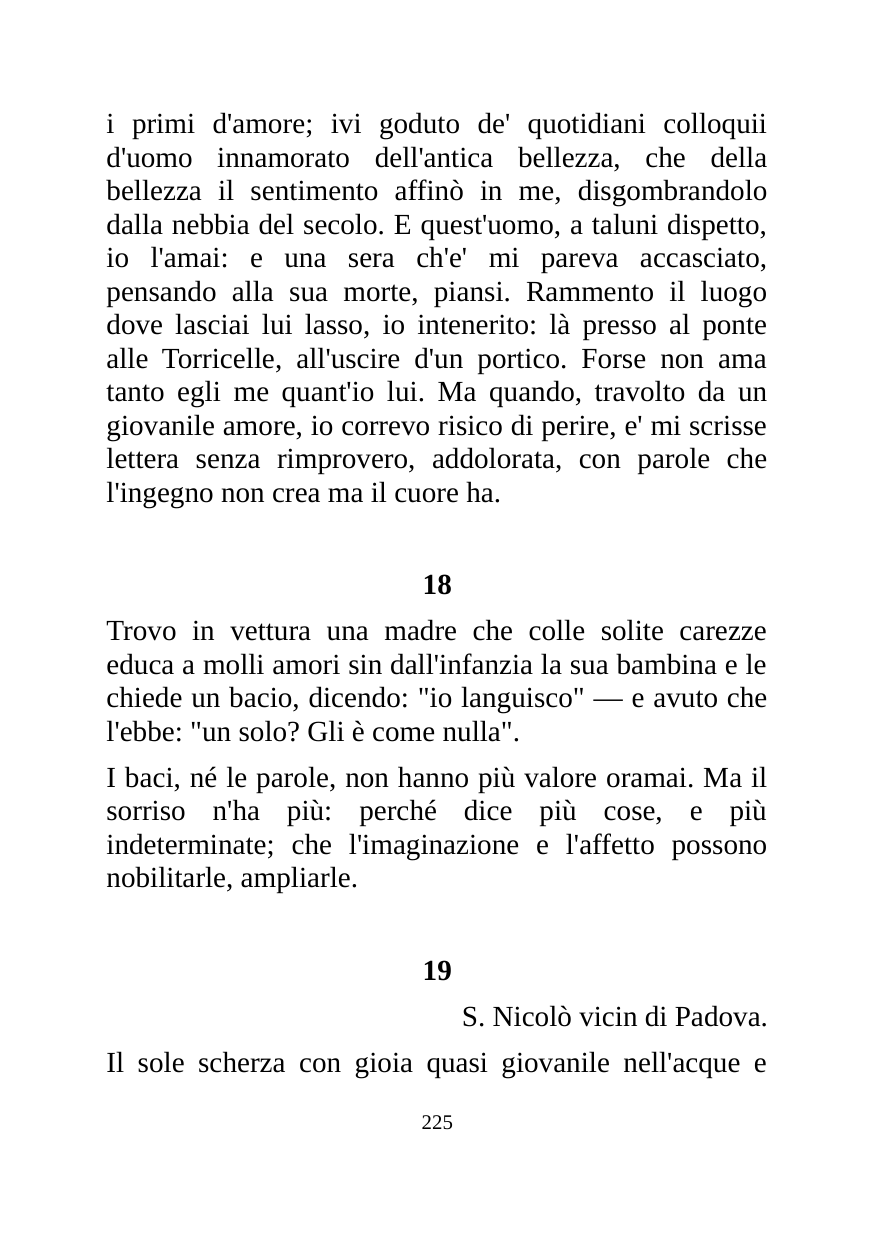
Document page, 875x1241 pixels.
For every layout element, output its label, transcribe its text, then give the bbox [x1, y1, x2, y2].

text S. Nicolò vicin di Padova. [106, 999, 768, 1032]
text Trovo in vettura una madre che colle solite carezze educa a molli amori sin dall'infanzia la sua bambina e le chiede un bacio, dicendo: "io languisco" — e avuto che l'ebbe: "un solo? Gli è come nulla". [106, 613, 768, 747]
text i primi d'amore; ivi goduto de' quotidiani colloquii d'uomo innamorato dell'antica bellezza, che della bellezza il sentimento affinò in me, disgombrandolo dalla nebbia del secolo. E quest'uomo, a taluni dispetto, io l'amai: e una sera ch'e' mi pareva accasciato, pensando alla sua morte, piansi. Rammento il luogo dove lasciai lui lasso, io intenerito: là presso al ponte alle Torricelle, all'uscire d'un portico. Forse non ama tanto egli me quant'io lui. Ma quando, travolto da un giovanile amore, io correvo risico di perire, e' mi scrisse lettera senza rimprovero, addolorata, con parole che l'ingegno non crea ma il cuore ha. [106, 106, 768, 509]
text I baci, né le parole, non hanno più valore oramai. Ma il sorriso n'ha più: perché dice più cose, e più indeterminate; che l'imaginazione e l'affetto possono nobilitarle, ampliarle. [106, 760, 768, 894]
text 18 [106, 567, 768, 601]
text 19 [106, 953, 768, 986]
text Il sole scherza con gioia quasi giovanile nell'acque e [106, 1045, 768, 1078]
